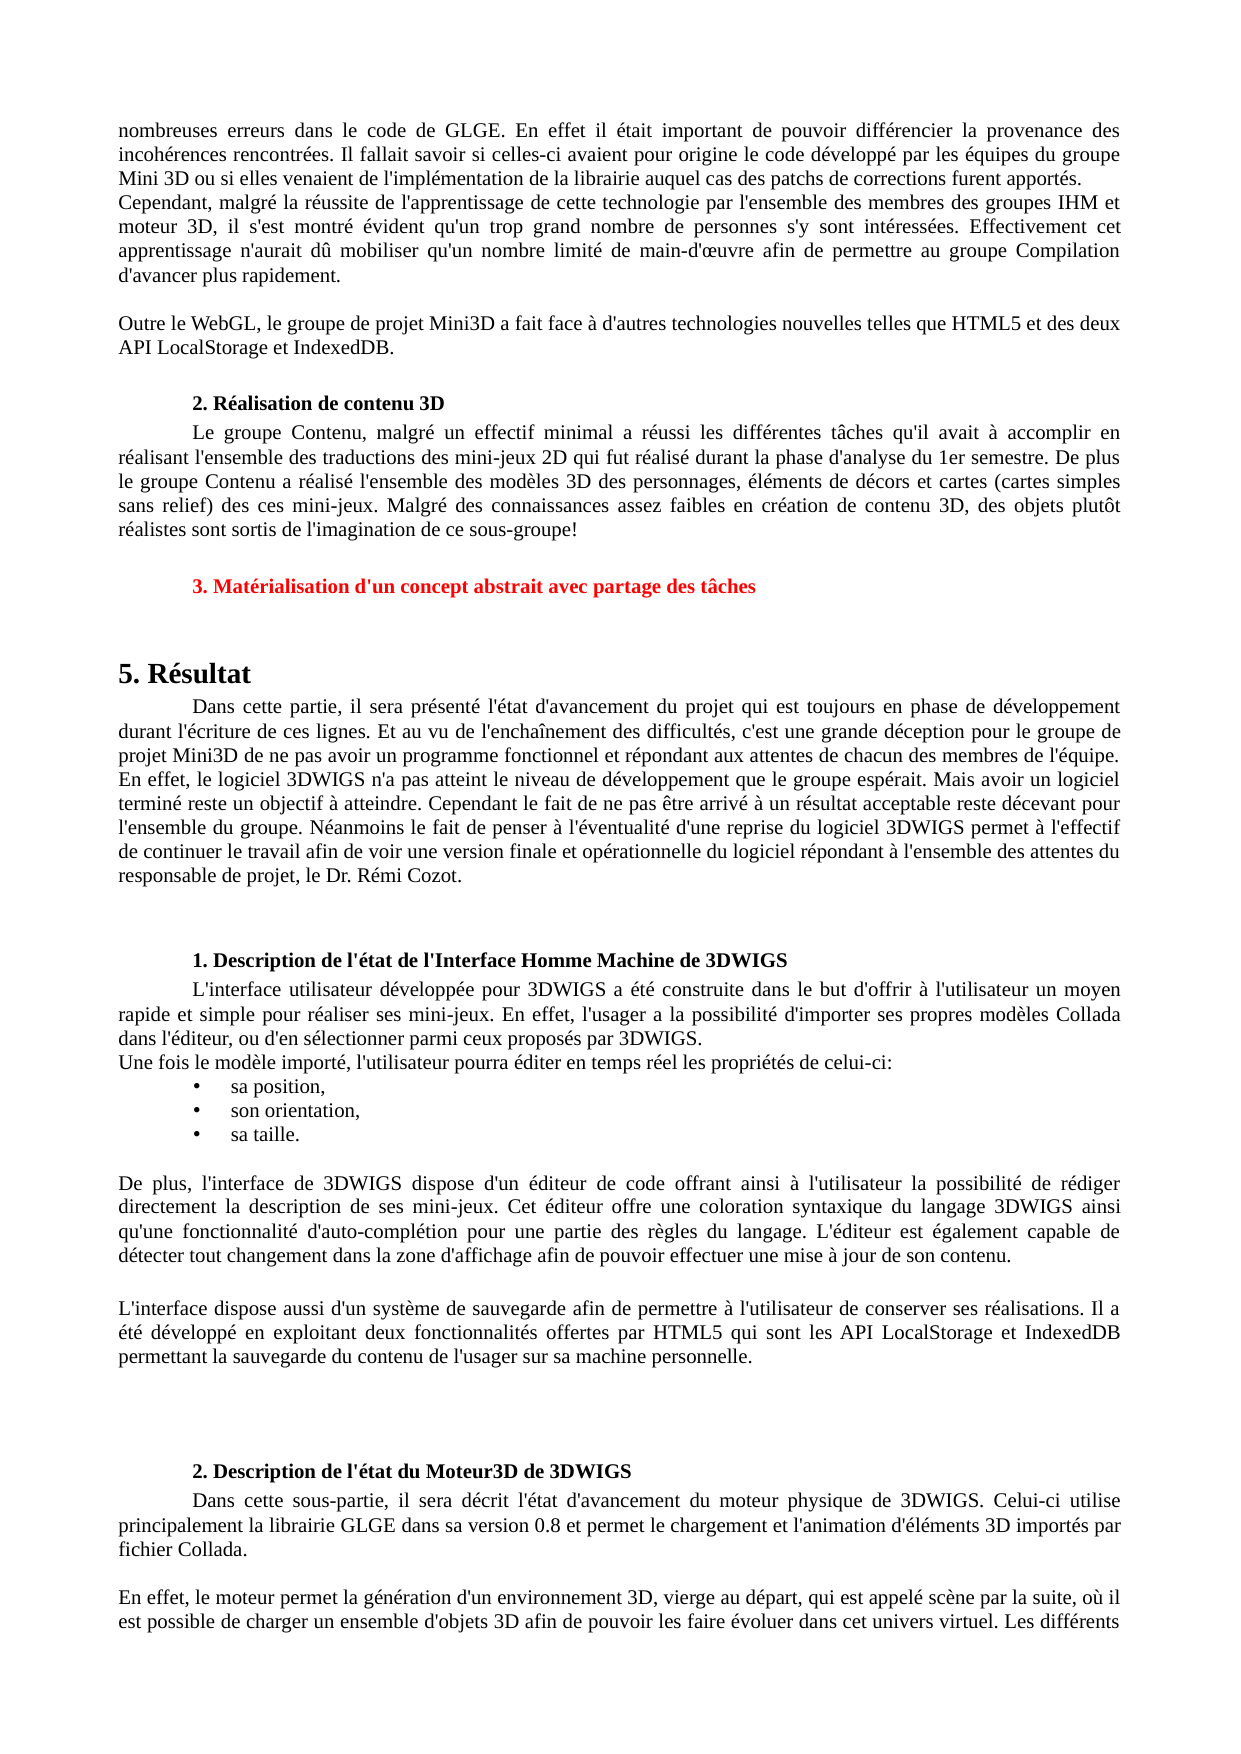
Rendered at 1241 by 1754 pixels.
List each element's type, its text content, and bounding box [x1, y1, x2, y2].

text L'interface utilisateur développée pour 3DWIGS a été construite dans le but d'offrir à l'utilisateur un moyen rapide et simple pour réaliser ses mini-jeux. En effet, l'usager a la possibilité d'importer ses propres modèles Collada dans l'éditeur, ou d'en sélectionner parmi ceux proposés par 3DWIGS. [118, 973, 1122, 1050]
list son orientation, [193, 1098, 1122, 1122]
text L'interface dispose aussi d'un système de sauvegarde afin de permettre à l'utilisateur de conserver ses réalisations. Il a été développé en exploitant deux fonctionnalités offertes par HTML5 qui sont les API LocalStorage et IndexedDB permettant la sauvegarde du contenu de l'usager sur sa machine personnelle. [118, 1296, 1122, 1368]
text Une fois le modèle importé, l'utilisateur pourra éditer en temps réel les propriétés de celui-ci: [118, 1050, 1122, 1074]
text Dans cette partie, il sera présenté l'état d'avancement du projet qui est toujours en phase de développement durant l'écriture de ces lignes. Et au vu de l'enchaînement des difficultés, c'est une grande déception pour le groupe de projet Mini3D de ne pas avoir un programme fonctionnel et répondant aux attentes de chacun des membres de l'équipe. En effet, le logiciel 3DWIGS n'a pas atteint le niveau de développement que le groupe espérait. Mais avoir un logiciel terminé reste un objectif à atteindre. Cependant le fait de ne pas être arrivé à un résultat acceptable reste décevant pour l'ensemble du groupe. Néanmoins le fait de penser à l'éventualité d'une reprise du logiciel 3DWIGS permet à l'effectif de continuer le travail afin de voir une version finale et opérationnelle du logiciel répondant à l'ensemble des attentes du responsable de projet, le Dr. Rémi Cozot. [118, 690, 1122, 887]
text 2. Réalisation de contenu 3D [118, 387, 1122, 416]
text 1. Description de l'état de l'Interface Homme Machine de 3DWIGS [118, 944, 1122, 973]
text Le groupe Contenu, malgré un effectif minimal a réussi les différentes tâches qu'il avait à accomplir en réalisant l'ensemble des traductions des mini-jeux 2D qui fut réalisé durant la phase d'analyse du 1er semestre. De plus le groupe Contenu a réalisé l'ensemble des modèles 3D des personnages, éléments de décors et cartes (cartes simples sans relief) des ces mini-jeux. Malgré des connaissances assez faibles en création de contenu 3D, des objets plutôt réalistes sont sortis de l'imagination de ce sous-groupe! [118, 416, 1122, 541]
text De plus, l'interface de 3DWIGS dispose d'un éditeur de code offrant ainsi à l'utilisateur la possibilité de rédiger directement la description de ses mini-jeux. Cet éditeur offre une coloration syntaxique du langage 3DWIGS ainsi qu'une fonctionnalité d'auto-complétion pour une partie des règles du langage. L'éditeur est également capable de détecter tout changement dans la zone d'affichage afin de pouvoir effectuer une mise à jour de son contenu. [118, 1170, 1122, 1267]
text En effet, le moteur permet la génération d'un environnement 3D, vierge au départ, qui est appelé scène par la suite, où il est possible de charger un ensemble d'objets 3D afin de pouvoir les faire évoluer dans cet univers virtuel. Les différents [118, 1585, 1122, 1633]
text nombreuses erreurs dans le code de GLGE. En effet il était important de pouvoir différencier la provenance des incohérences rencontrées. Il fallait savoir si celles-ci avaient pour origine le code développé par les équipes du groupe Mini 3D ou si elles venaient de l'implémentation de la librairie auquel cas des patchs de corrections furent apportés. [118, 118, 1122, 190]
text Outre le WebGL, le groupe de projet Mini3D a fait face à d'autres technologies nouvelles telles que HTML5 et des deux API LocalStorage et IndexedDB. [118, 311, 1122, 359]
list sa taille. [193, 1122, 1122, 1146]
text 2. Description de l'état du Moteur3D de 3DWIGS [118, 1455, 1122, 1484]
text 5. Résultat [118, 656, 1122, 690]
text 3. Matérialisation d'un concept abstrait avec partage des tâches [118, 570, 1122, 599]
text Dans cette sous-partie, il sera décrit l'état d'avancement du moteur physique de 3DWIGS. Celui-ci utilise principalement la librairie GLGE dans sa version 0.8 et permet le chargement et l'animation d'éléments 3D importés par fichier Collada. [118, 1484, 1122, 1561]
text Cependant, malgré la réussite de l'apprentissage de cette technologie par l'ensemble des membres des groupes IHM et moteur 3D, il s'est montré évident qu'un trop grand nombre de personnes s'y sont intéressées. Effectivement cet apprentissage n'aurait dû mobiliser qu'un nombre limité de main-d'œuvre afin de permettre au groupe Compilation d'avancer plus rapidement. [118, 190, 1122, 287]
list sa position, [193, 1074, 1122, 1098]
